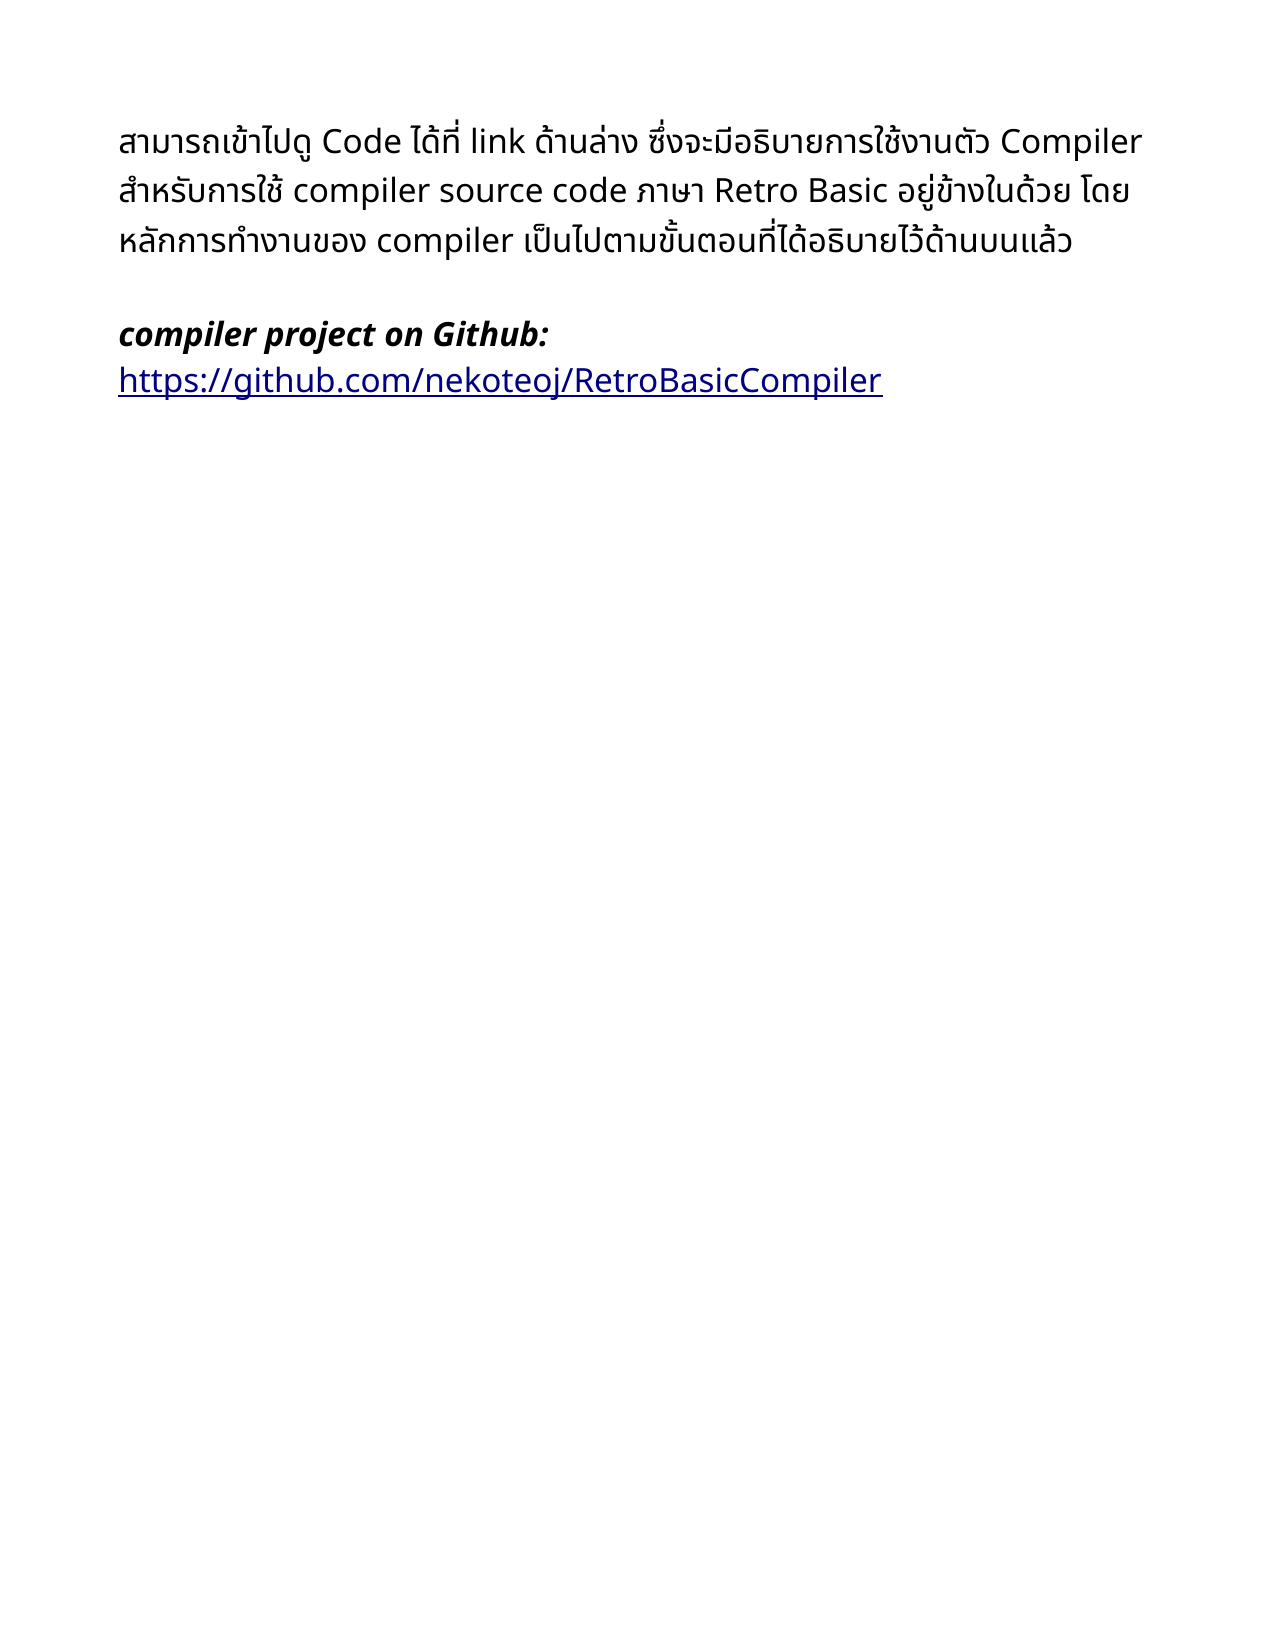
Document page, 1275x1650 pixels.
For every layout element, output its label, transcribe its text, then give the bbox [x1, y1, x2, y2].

text สามารถเข้าไปดู Code ได้ที่ link ด้านล่าง ซึ่งจะมีอธิบายการใช้งานตัว Compiler สำหรับการใช้ compiler source code ภาษา Retro Basic อยู่ข้างในด้วย โดยหลักการทำงานของ compiler เป็นไปตามขั้นตอนที่ได้อธิบายไว้ด้านบนแล้ว [118, 118, 1157, 266]
text compiler project on Github: https://github.com/nekoteoj/RetroBasicCompiler [118, 311, 1157, 402]
